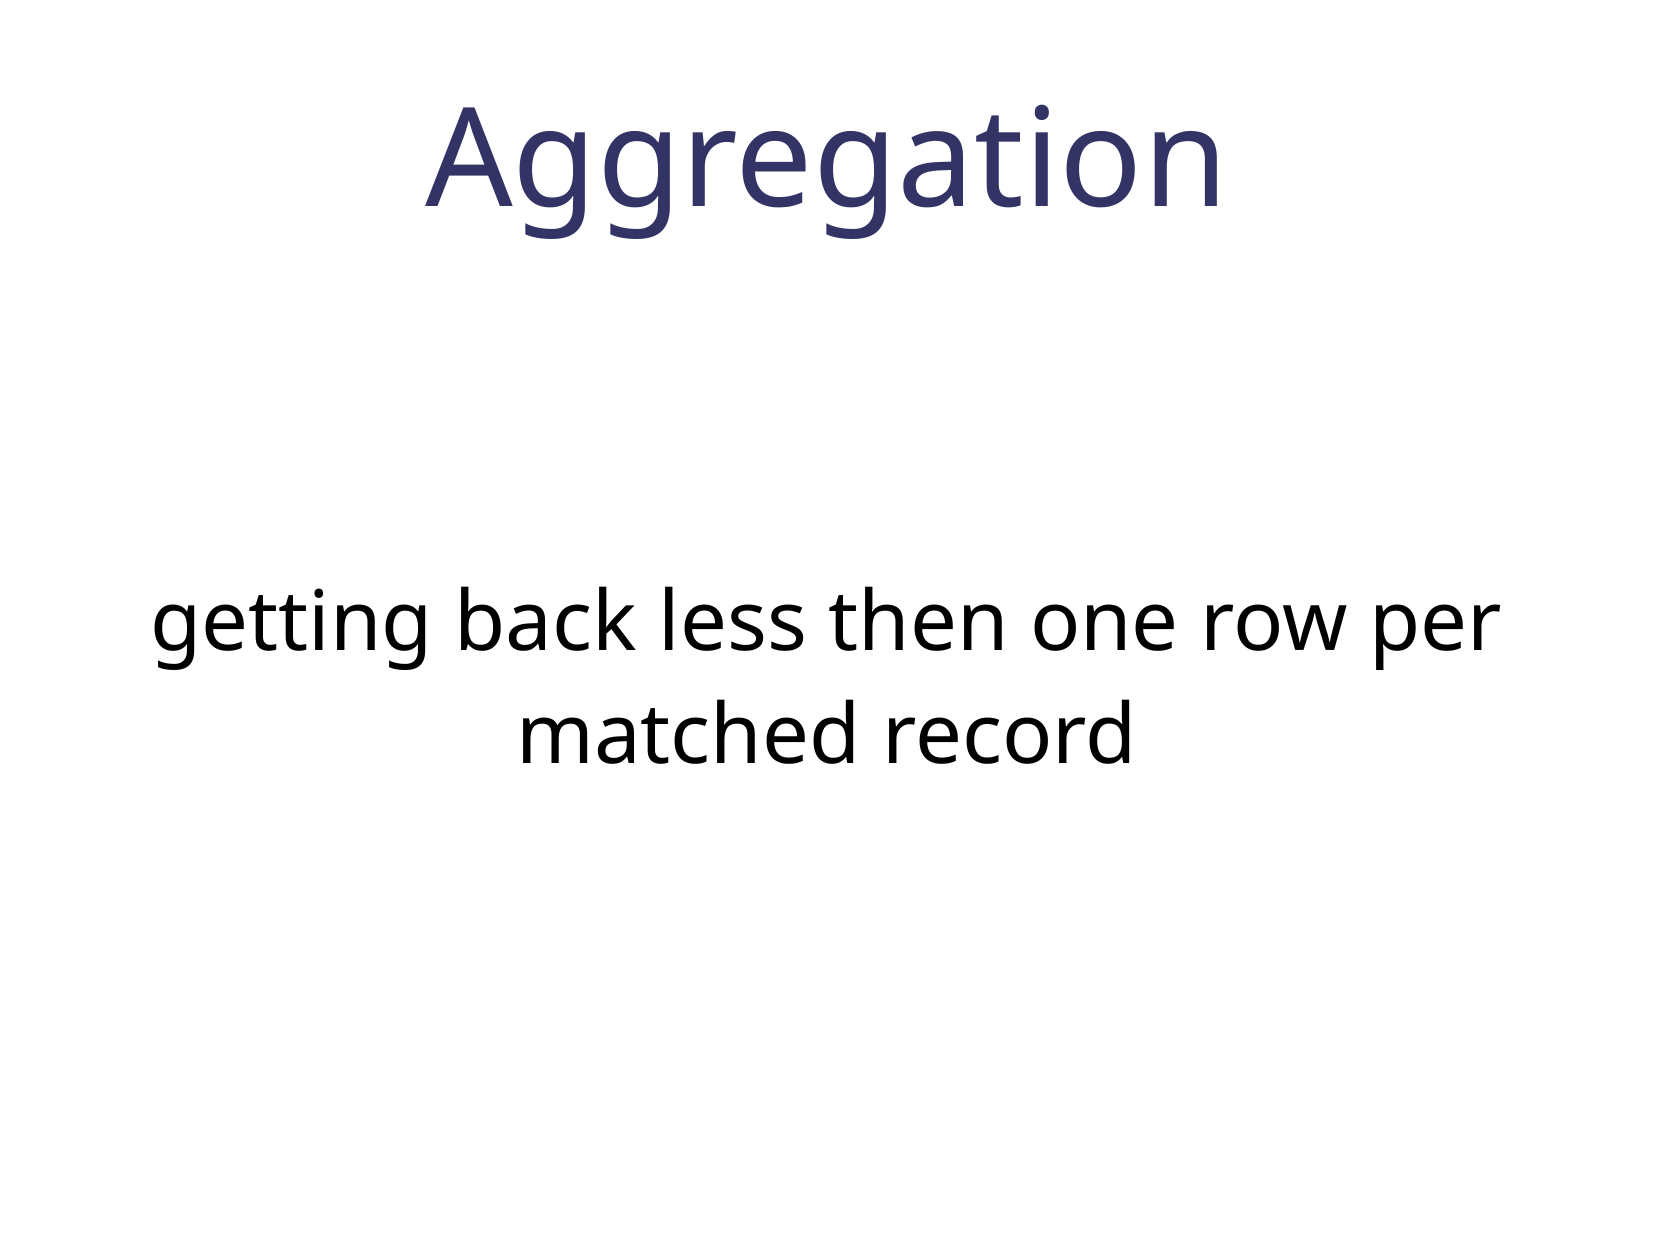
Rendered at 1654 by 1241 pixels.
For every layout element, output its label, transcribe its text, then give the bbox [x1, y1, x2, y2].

subtitle getting back less then one row per matched record [82, 561, 1571, 1094]
title Aggregation [82, 49, 1571, 257]
